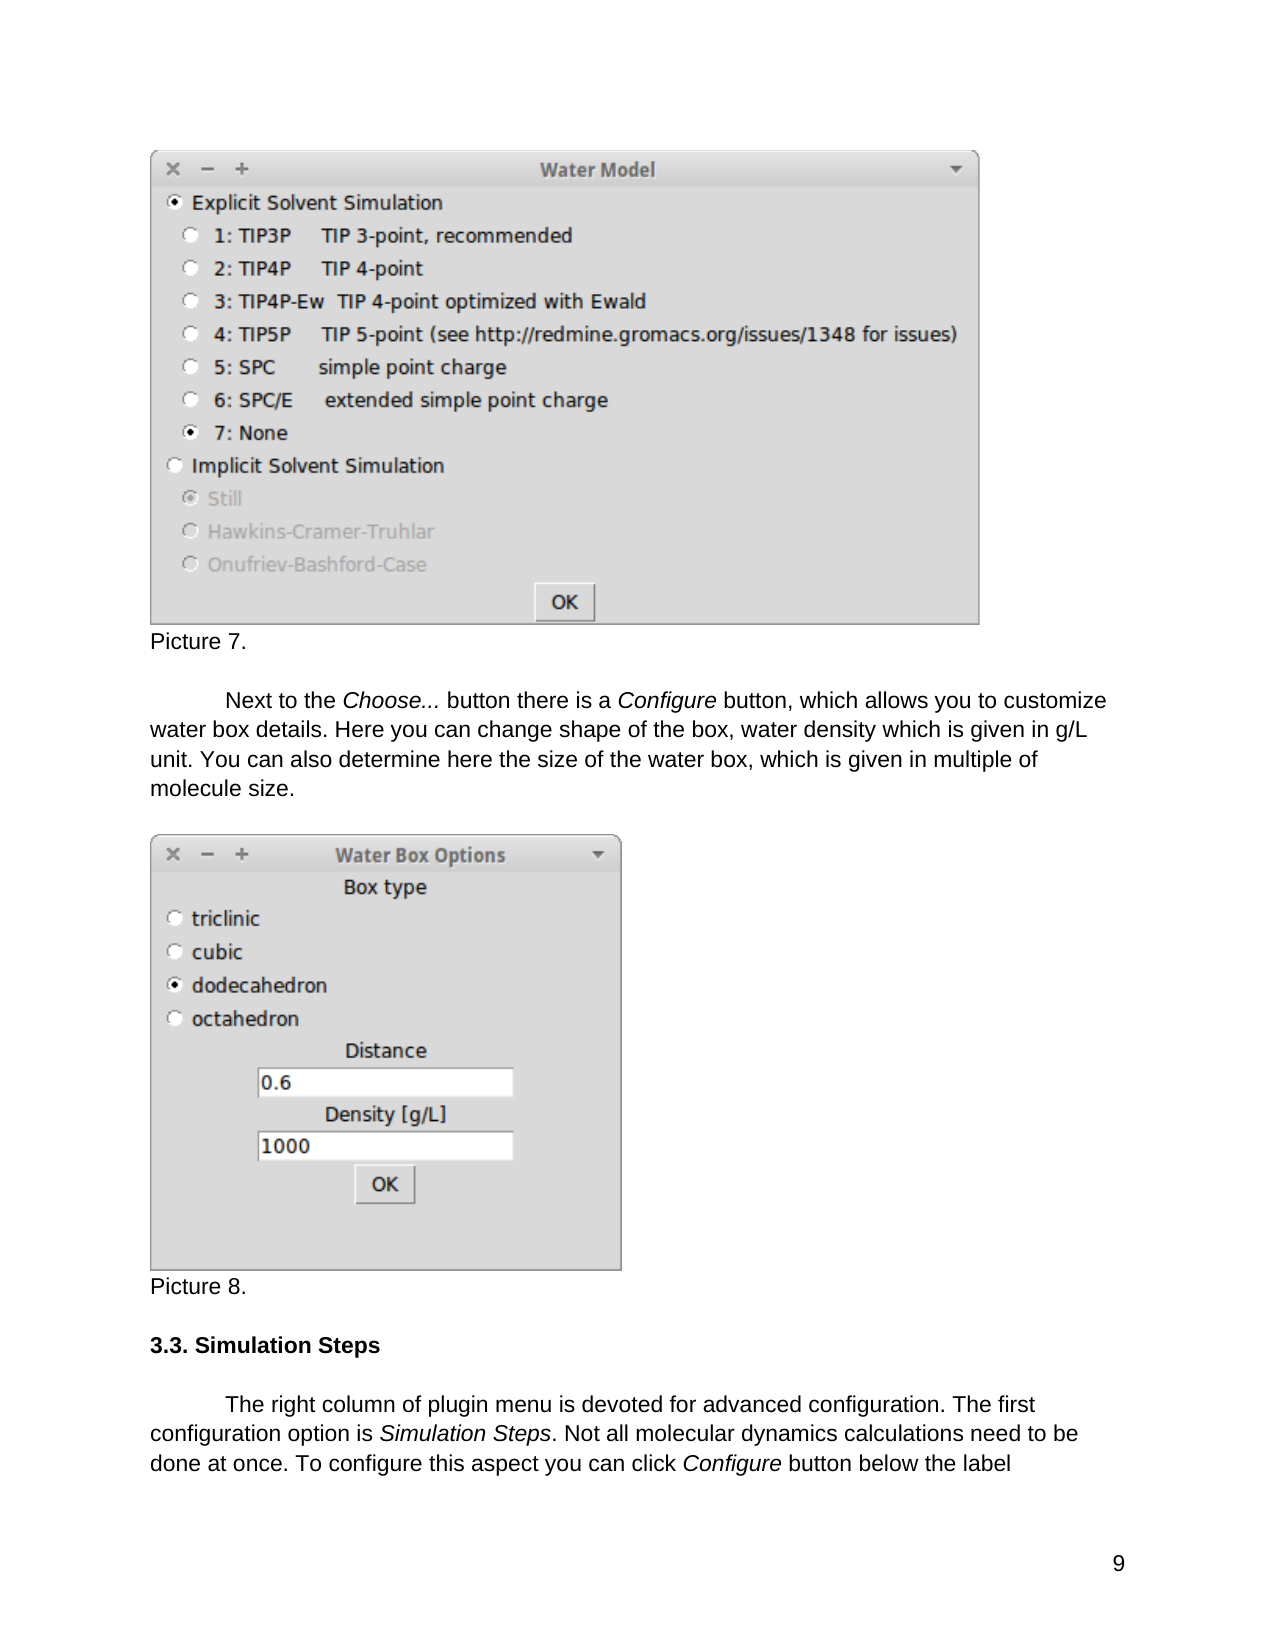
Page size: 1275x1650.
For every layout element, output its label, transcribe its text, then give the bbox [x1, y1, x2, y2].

text Picture 8. [150, 1271, 1125, 1300]
text Next to the Choose... button there is a Configure button, which allows you to customize water box details. Here you can change shape of the box, water density which is given in g/L unit. You can also determine here the size of the water box, which is given in multiple of molecule size. [150, 687, 1125, 801]
text 3.3. Simulation Steps [150, 1333, 1125, 1358]
picture [150, 834, 622, 1271]
text The right column of plugin menu is devoted for advanced configuration. The first configuration option is Simulation Steps. Not all molecular dynamics calculations need to be done at once. To configure this aspect you can click Configure button below the label [150, 1392, 1125, 1476]
text Picture 7. [150, 625, 1125, 654]
picture [150, 150, 980, 625]
